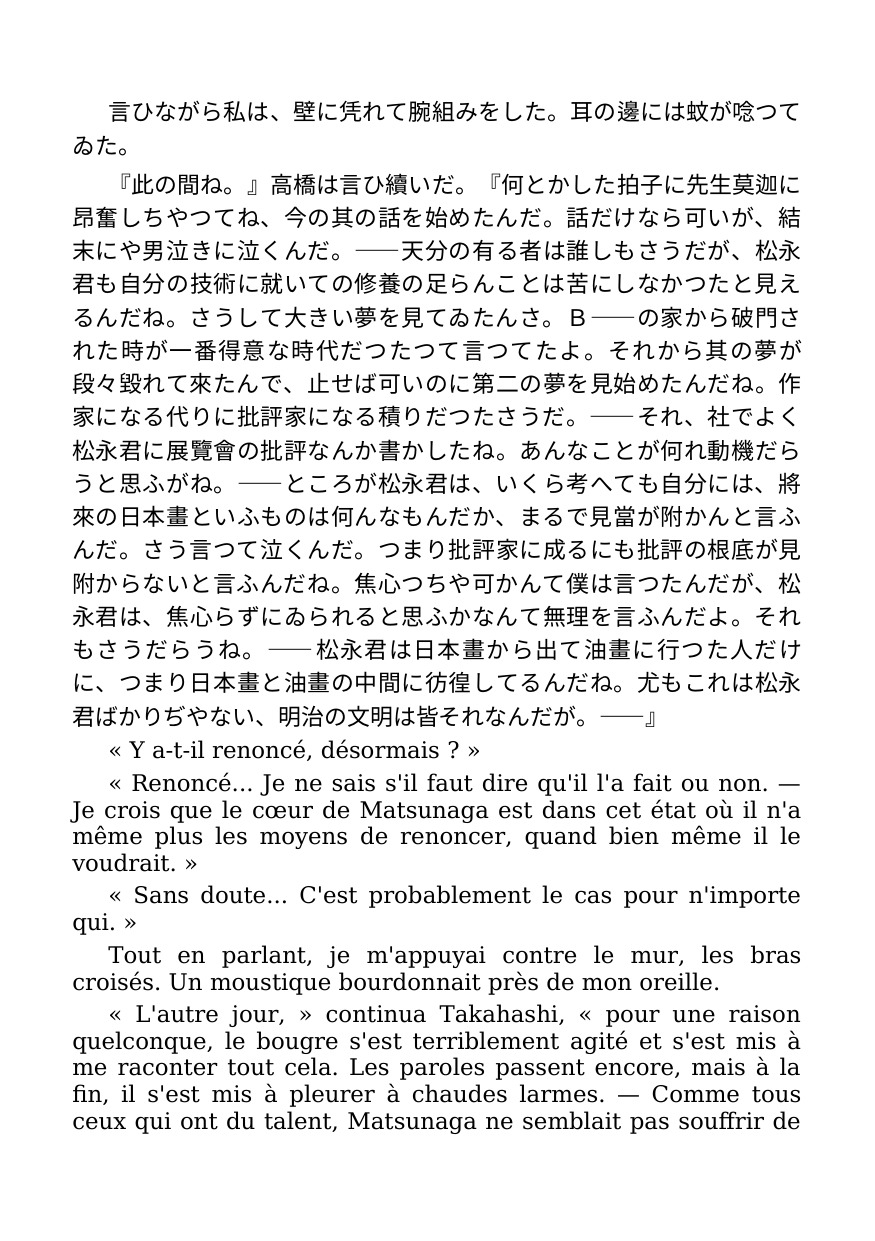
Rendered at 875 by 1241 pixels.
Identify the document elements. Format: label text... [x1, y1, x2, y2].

text « Y a-t-il renoncé, désormais ? » [72, 737, 802, 764]
text « L'autre jour, » continua Takahashi, « pour une raison quelconque, le bougre s'est terriblement agité et s'est mis à me raconter tout cela. Les paroles passent encore, mais à la fin, il s'est mis à pleurer à chaudes larmes. — Comme tous ceux qui ont du talent, Matsunaga ne semblait pas souffrir de [72, 1001, 802, 1134]
text 『此の間ね。』高橋は言ひ續いだ。『何とかした拍子に先生莫迦に昂奮しちやつてね、今の其の話を始めたんだ。話だけなら可いが、結末にや男泣きに泣くんだ。――天分の有る者は誰しもさうだが、松永君も自分の技術に就いての修養の足らんことは苦にしなかつたと見えるんだね。さうして大きい夢を見てゐたんさ。Ｂ――の家から破門された時が一番得意な時代だつたつて言つてたよ。それから其の夢が段々毀れて來たんで、止せば可いのに第二の夢を見始めたんだね。作家になる代りに批評家になる積りだつたさうだ。――それ、社でよく松永君に展覽會の批評なんか書かしたね。あんなことが何れ動機だらうと思ふがね。――ところが松永君は、いくら考へても自分には、將來の日本畫といふものは何んなもんだか、まるで見當が附かんと言ふんだ。さう言つて泣くんだ。つまり批評家に成るにも批評の根底が見附からないと言ふんだね。焦心つちや可かんて僕は言つたんだが、松永君は、焦心らずにゐられると思ふかなんて無理を言ふんだよ。それもさうだらうね。――松永君は日本畫から出て油畫に行つた人だけに、つまり日本畫と油畫の中間に彷徨してるんだね。尤もこれは松永君ばかりぢやない、明治の文明は皆それなんだが。――』 [72, 167, 802, 732]
text Tout en parlant, je m'appuyai contre le mur, les bras croisés. Un moustique bourdonnait près de mon oreille. [72, 942, 802, 995]
text « Renoncé... Je ne sais s'il faut dire qu'il l'a fait ou non. — Je crois que le cœur de Matsunaga est dans cet état où il n'a même plus les moyens de renoncer, quand bien même il le voudrait. » [72, 770, 802, 877]
text 言ひながら私は、壁に凭れて腕組みをした。耳の邊には蚊が唸つてゐた。 [72, 94, 802, 161]
text « Sans doute... C'est probablement le cas pour n'importe qui. » [72, 883, 802, 936]
